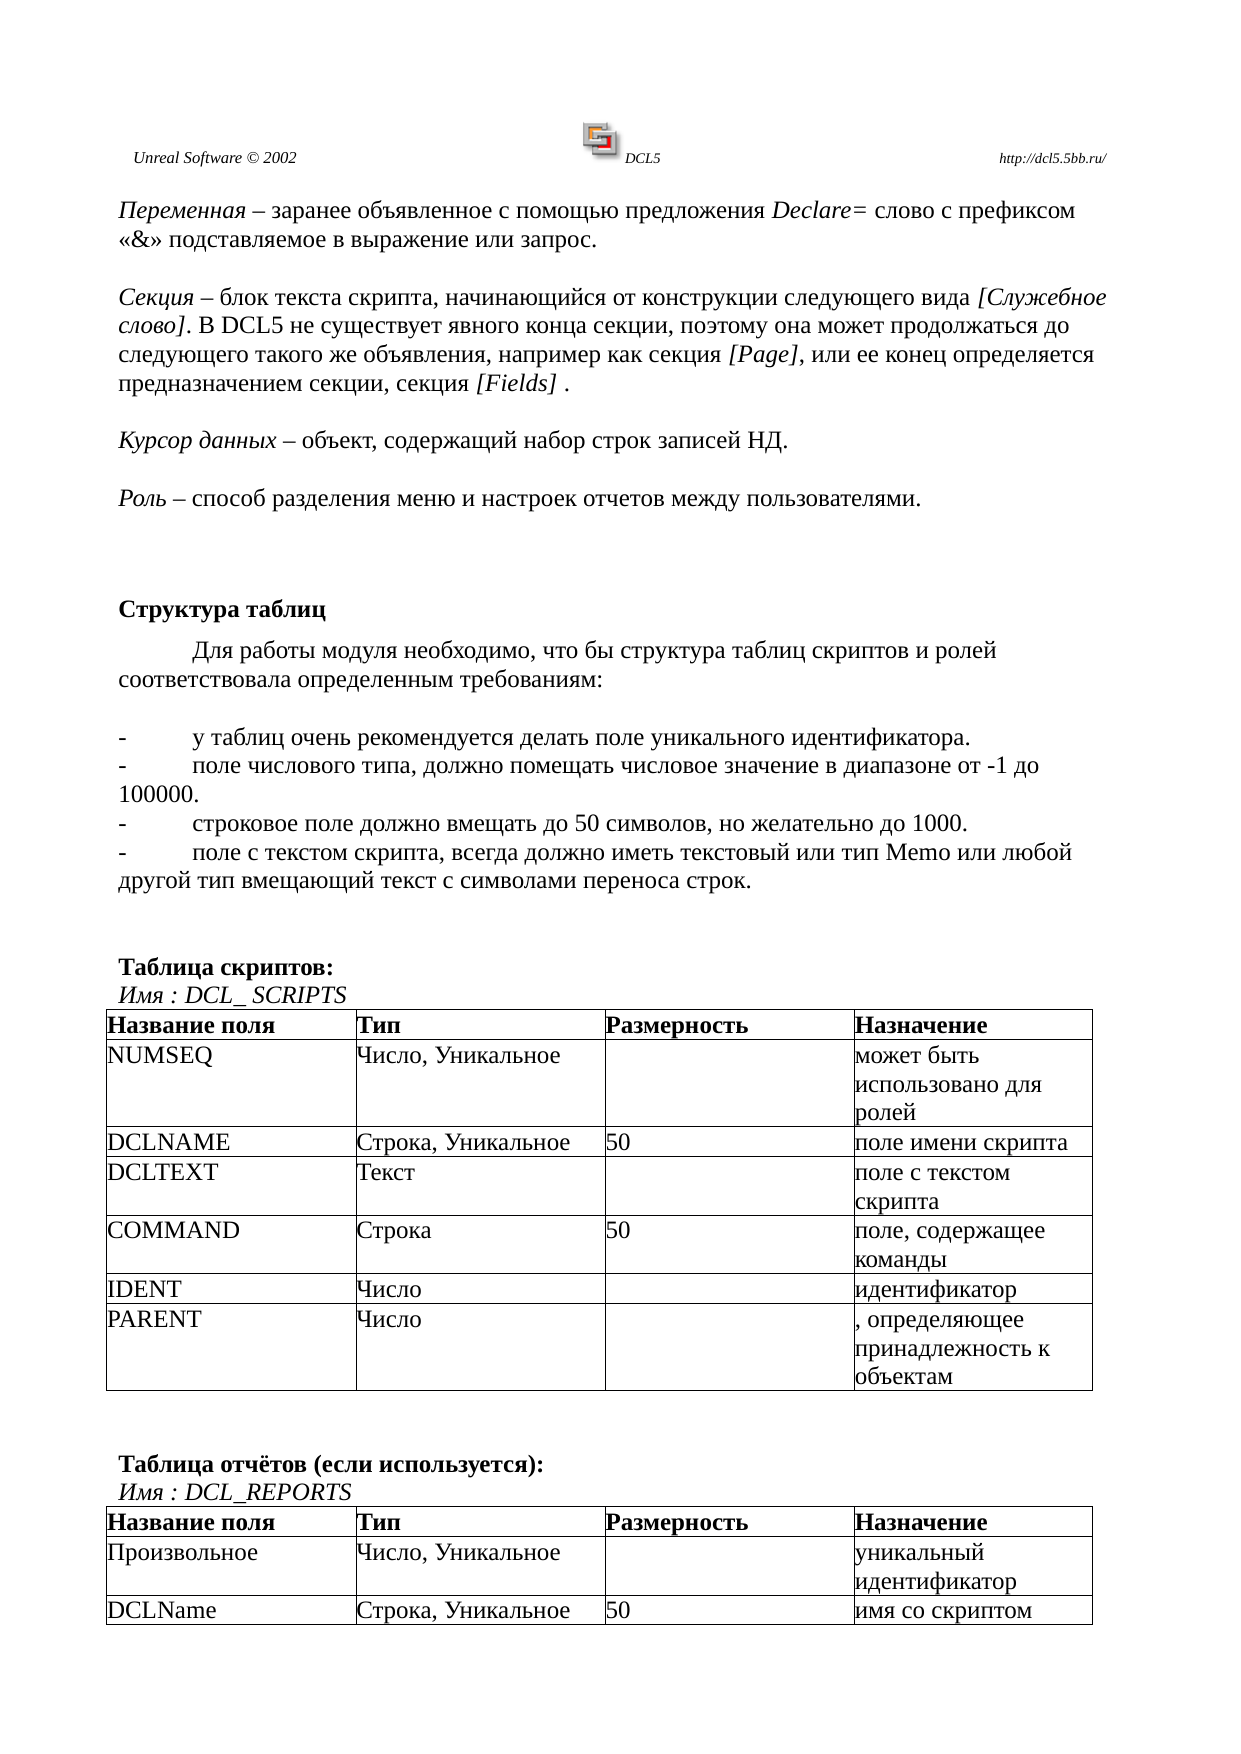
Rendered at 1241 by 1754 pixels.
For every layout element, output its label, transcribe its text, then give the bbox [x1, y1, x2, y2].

table_header Назначение [855, 1010, 1092, 1039]
table_cell Строка [357, 1216, 605, 1273]
table_cell Строка, Уникальное [357, 1596, 605, 1624]
table_cell , определяющее принадлежность к объектам [855, 1304, 1092, 1390]
table_cell [606, 1304, 854, 1390]
table_cell может быть использовано для ролей [855, 1040, 1092, 1126]
table_cell [606, 1040, 854, 1126]
table_cell PARENT [107, 1304, 356, 1390]
table_header Размерность [606, 1507, 854, 1536]
table_header Назначение [855, 1507, 1092, 1536]
subtitle Структура таблиц [118, 594, 1122, 623]
table_cell идентификатор [855, 1274, 1092, 1303]
text Имя : DCL_ SCRIPTS [118, 980, 1122, 1009]
text Секция – блок текста скрипта, начинающийся от конструкции следующего вида [Служебное слово]. В DCL5 не существует явного конца секции, поэтому она может продолжаться до следующего такого же объявления, например как секция [Page], или ее конец определяется предназначением секции, секция [Fields] . [118, 282, 1122, 397]
table_cell 50 [606, 1127, 854, 1156]
table_cell Число [357, 1274, 605, 1303]
table_cell DCLTEXT [107, 1157, 356, 1214]
table_cell DCLName [107, 1596, 356, 1624]
table_header Название поля [107, 1010, 356, 1039]
table_cell Текст [357, 1157, 605, 1214]
table_cell Число, Уникальное [357, 1537, 605, 1594]
table_cell имя со скриптом [855, 1596, 1092, 1624]
text - поле числового типа, должно помещать числовое значение в диапазоне от -1 до 100000. [118, 750, 1122, 808]
table_cell поле с текстом скрипта [855, 1157, 1092, 1214]
text Переменная – заранее объявленное с помощью предложения Declare= слово с префиксом «&» подставляемое в выражение или запрос. [118, 195, 1122, 253]
table_cell [606, 1537, 854, 1594]
table_cell поле имени скрипта [855, 1127, 1092, 1156]
table_cell IDENT [107, 1274, 356, 1303]
text - поле с текстом скрипта, всегда должно иметь текстовый или тип Memo или любой другой тип вмещающий текст с символами переноса строк. [118, 837, 1122, 894]
table_header Тип [357, 1010, 605, 1039]
table_cell NUMSEQ [107, 1040, 356, 1126]
text Для работы модуля необходимо, что бы структура таблиц скриптов и ролей соответствовала определенным требованиям: [118, 635, 1122, 693]
text Таблица скриптов: [118, 952, 1122, 980]
text - у таблиц очень рекомендуется делать поле уникального идентификатора. [118, 722, 1122, 750]
table_cell Число [357, 1304, 605, 1390]
table_cell COMMAND [107, 1216, 356, 1273]
text Таблица отчётов (если используется): [118, 1449, 1122, 1477]
table_cell Строка, Уникальное [357, 1127, 605, 1156]
table_header Размерность [606, 1010, 854, 1039]
table_cell 50 [606, 1216, 854, 1273]
table_cell Произвольное [107, 1537, 356, 1594]
table_cell поле, содержащее команды [855, 1216, 1092, 1273]
table_cell [606, 1157, 854, 1214]
text Роль – способ разделения меню и настроек отчетов между пользователями. [118, 483, 1122, 512]
text Имя : DCL_REPORTS [118, 1477, 1122, 1506]
text Курсор данных – объект, содержащий набор строк записей НД. [118, 425, 1122, 454]
picture [579, 118, 625, 164]
table_cell Число, Уникальное [357, 1040, 605, 1126]
text - строковое поле должно вмещать до 50 символов, но желательно до 1000. [118, 808, 1122, 837]
table_cell уникальный идентификатор [855, 1537, 1092, 1594]
table_cell DCLNAME [107, 1127, 356, 1156]
table_header Тип [357, 1507, 605, 1536]
table_cell [606, 1274, 854, 1303]
table_cell 50 [606, 1596, 854, 1624]
table_header Название поля [107, 1507, 356, 1536]
